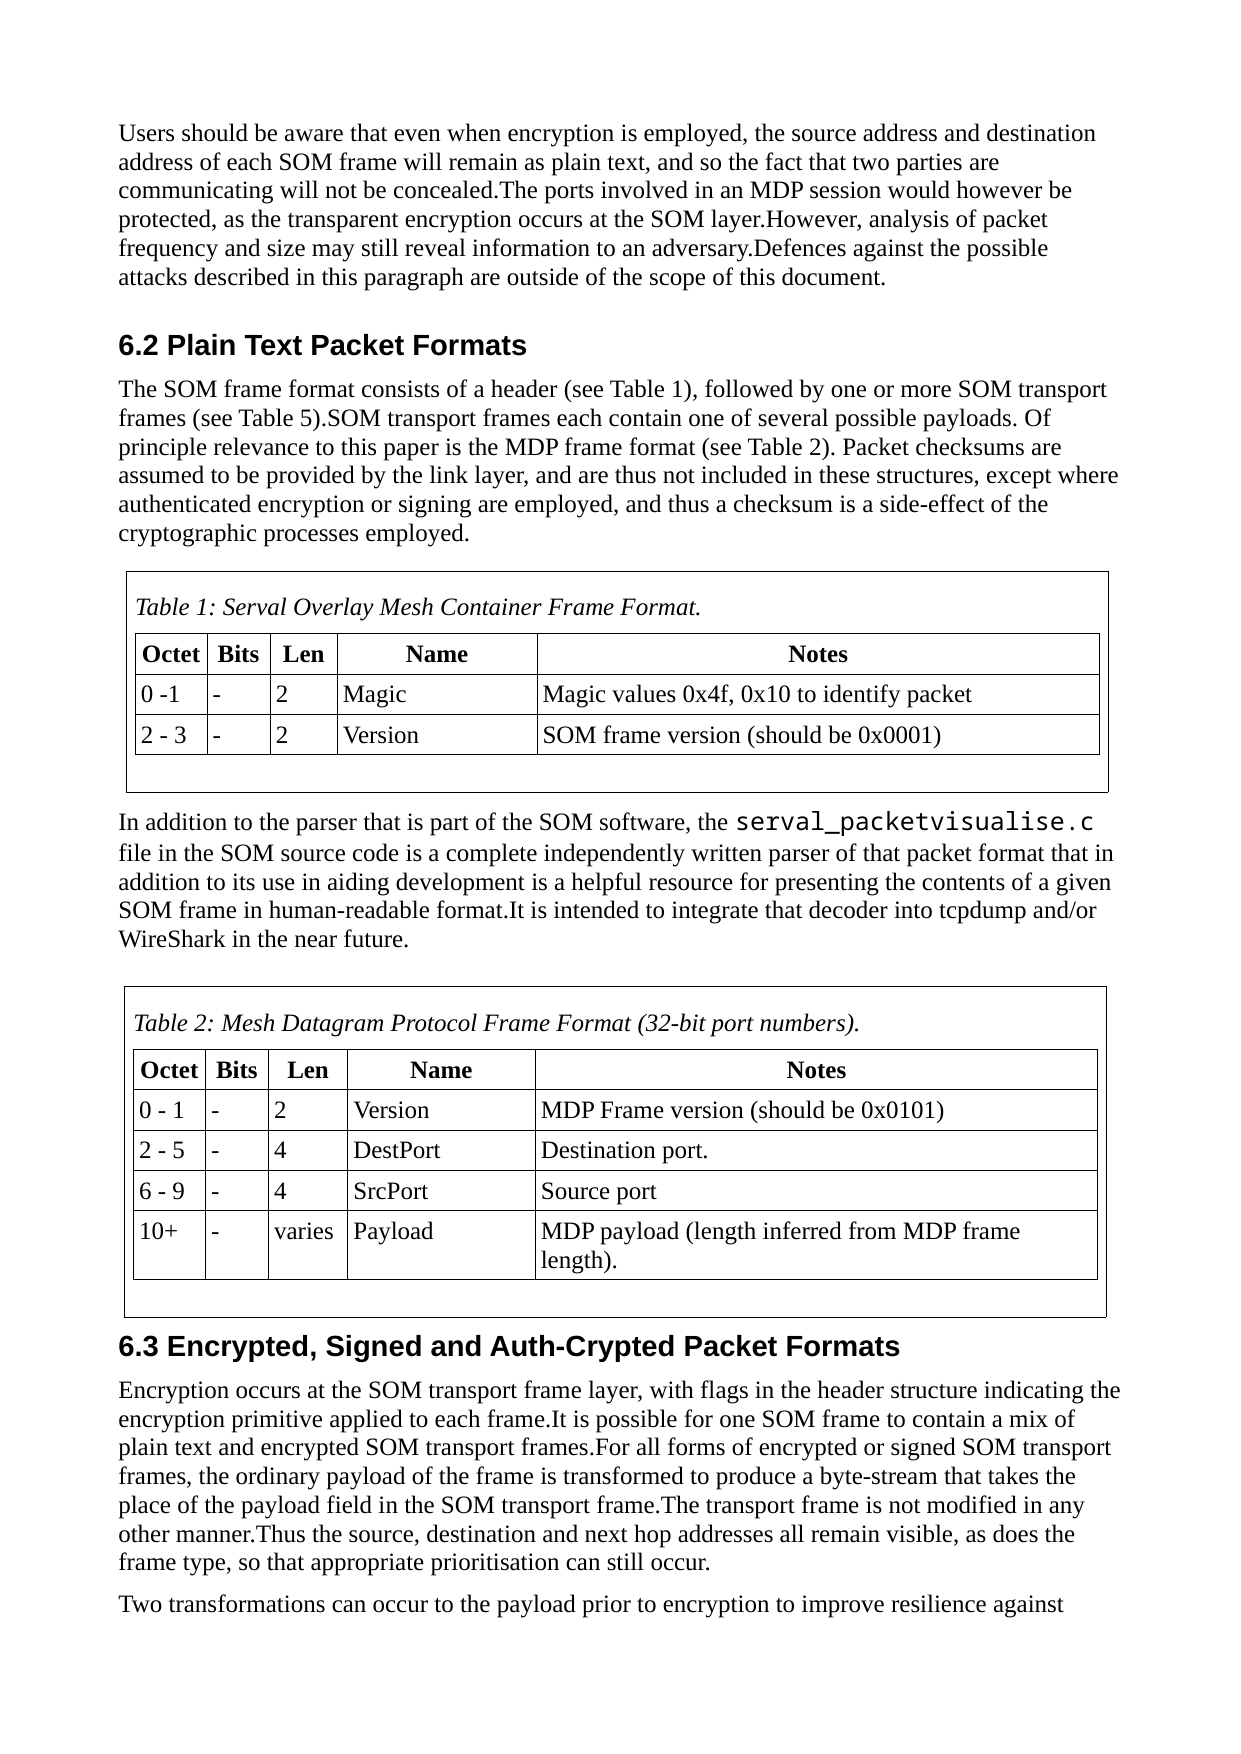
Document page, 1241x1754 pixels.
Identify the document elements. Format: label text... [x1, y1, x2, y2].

table_header Len [271, 634, 337, 674]
table_cell 2 - 5 [134, 1131, 205, 1170]
subtitle 6.3 Encrypted, Signed and Auth-Crypted Packet Formats [118, 991, 1122, 1362]
table_cell 4 [269, 1131, 347, 1170]
table_cell - [206, 1211, 268, 1279]
table_header Notes [538, 634, 1099, 674]
table_cell - [206, 1090, 268, 1129]
table_cell DestPort [348, 1131, 535, 1170]
table_header Name [348, 1050, 535, 1089]
table_cell - [206, 1171, 268, 1210]
table_cell Destination port. [536, 1131, 1097, 1170]
table_header Notes [536, 1050, 1097, 1089]
table_cell MDP Frame version (should be 0x0101) [536, 1090, 1097, 1129]
table_cell SrcPort [348, 1171, 535, 1210]
table_cell Payload [348, 1211, 535, 1279]
table_cell Version [338, 715, 537, 754]
table_cell 2 [271, 715, 337, 754]
table_cell Version [348, 1090, 535, 1129]
table_cell 0 -1 [136, 675, 207, 714]
table_cell 2 - 3 [136, 715, 207, 754]
table_cell Magic values 0x4f, 0x10 to identify packet [538, 675, 1099, 714]
text Encryption occurs at the SOM transport frame layer, with flags in the header structure indicating the encryption primitive applied to each frame.It is possible for one SOM frame to contain a mix of plain text and encrypted SOM transport frames.For all forms of encrypted or signed SOM transport frames, the ordinary payload of the frame is transformed to produce a byte-stream that takes the place of the payload field in the SOM transport frame.The transport frame is not modified in any other manner.Thus the source, destination and next hop addresses all remain visible, as does the frame type, so that appropriate prioritisation can still occur. [118, 1375, 1122, 1576]
table_cell 6 - 9 [134, 1171, 205, 1210]
text Table 1: Serval Overlay Mesh Container Frame Format. [135, 592, 1099, 621]
table_header Bits [208, 634, 270, 674]
table_cell SOM frame version (should be 0x0001) [538, 715, 1099, 754]
text Users should be aware that even when encryption is employed, the source address and destination address of each SOM frame will remain as plain text, and so the fact that two parties are communicating will not be concealed.The ports involved in an MDP session would however be protected, as the transparent encryption occurs at the SOM layer.However, analysis of packet frequency and size may still reveal information to an adversary.Defences against the possible attacks described in this paragraph are outside of the scope of this document. [118, 118, 1122, 291]
table_cell 2 [271, 675, 337, 714]
table_cell 4 [269, 1171, 347, 1210]
text Table 2: Mesh Datagram Protocol Frame Format (32-bit port numbers). [133, 1008, 1097, 1036]
table_header Name [338, 634, 537, 674]
table_cell MDP payload (length inferred from MDP frame length). [536, 1211, 1097, 1279]
table_cell varies [269, 1211, 347, 1279]
table_cell - [206, 1131, 268, 1170]
table_cell - [208, 675, 270, 714]
table_header Len [269, 1050, 347, 1089]
table_cell Magic [338, 675, 537, 714]
table_cell 2 [269, 1090, 347, 1129]
subtitle 6.2 Plain Text Packet Formats [118, 328, 1122, 362]
table_cell Source port [536, 1171, 1097, 1210]
table_cell 10+ [134, 1211, 205, 1279]
table_header Octet [134, 1050, 205, 1089]
text Two transformations can occur to the payload prior to encryption to improve resilience against [118, 1589, 1122, 1617]
table_cell 0 - 1 [134, 1090, 205, 1129]
table_header Octet [136, 634, 207, 674]
text In addition to the parser that is part of the SOM software, the serval_packetvisualise.c file in the SOM source code is a complete independently written parser of that packet format that in addition to its use in aiding development is a helpful resource for presenting the contents of a given SOM frame in human-readable format.It is intended to integrate that decoder into tcpdump and/or WireShark in the near future. [118, 559, 1122, 953]
table_cell - [208, 715, 270, 754]
subtitle 6.3 Encrypted, Signed and Auth-Crypted Packet Formats [125, 987, 1106, 1317]
table_header Bits [206, 1050, 268, 1089]
text The SOM frame format consists of a header (see Table 1), followed by one or more SOM transport frames (see Table 5).SOM transport frames each contain one of several possible payloads. Of principle relevance to this paper is the MDP frame format (see Table 2). Packet checksums are assumed to be provided by the link layer, and are thus not included in these structures, except where authenticated encryption or signing are employed, and thus a checksum is a side-effect of the cryptographic processes employed. [118, 374, 1122, 547]
